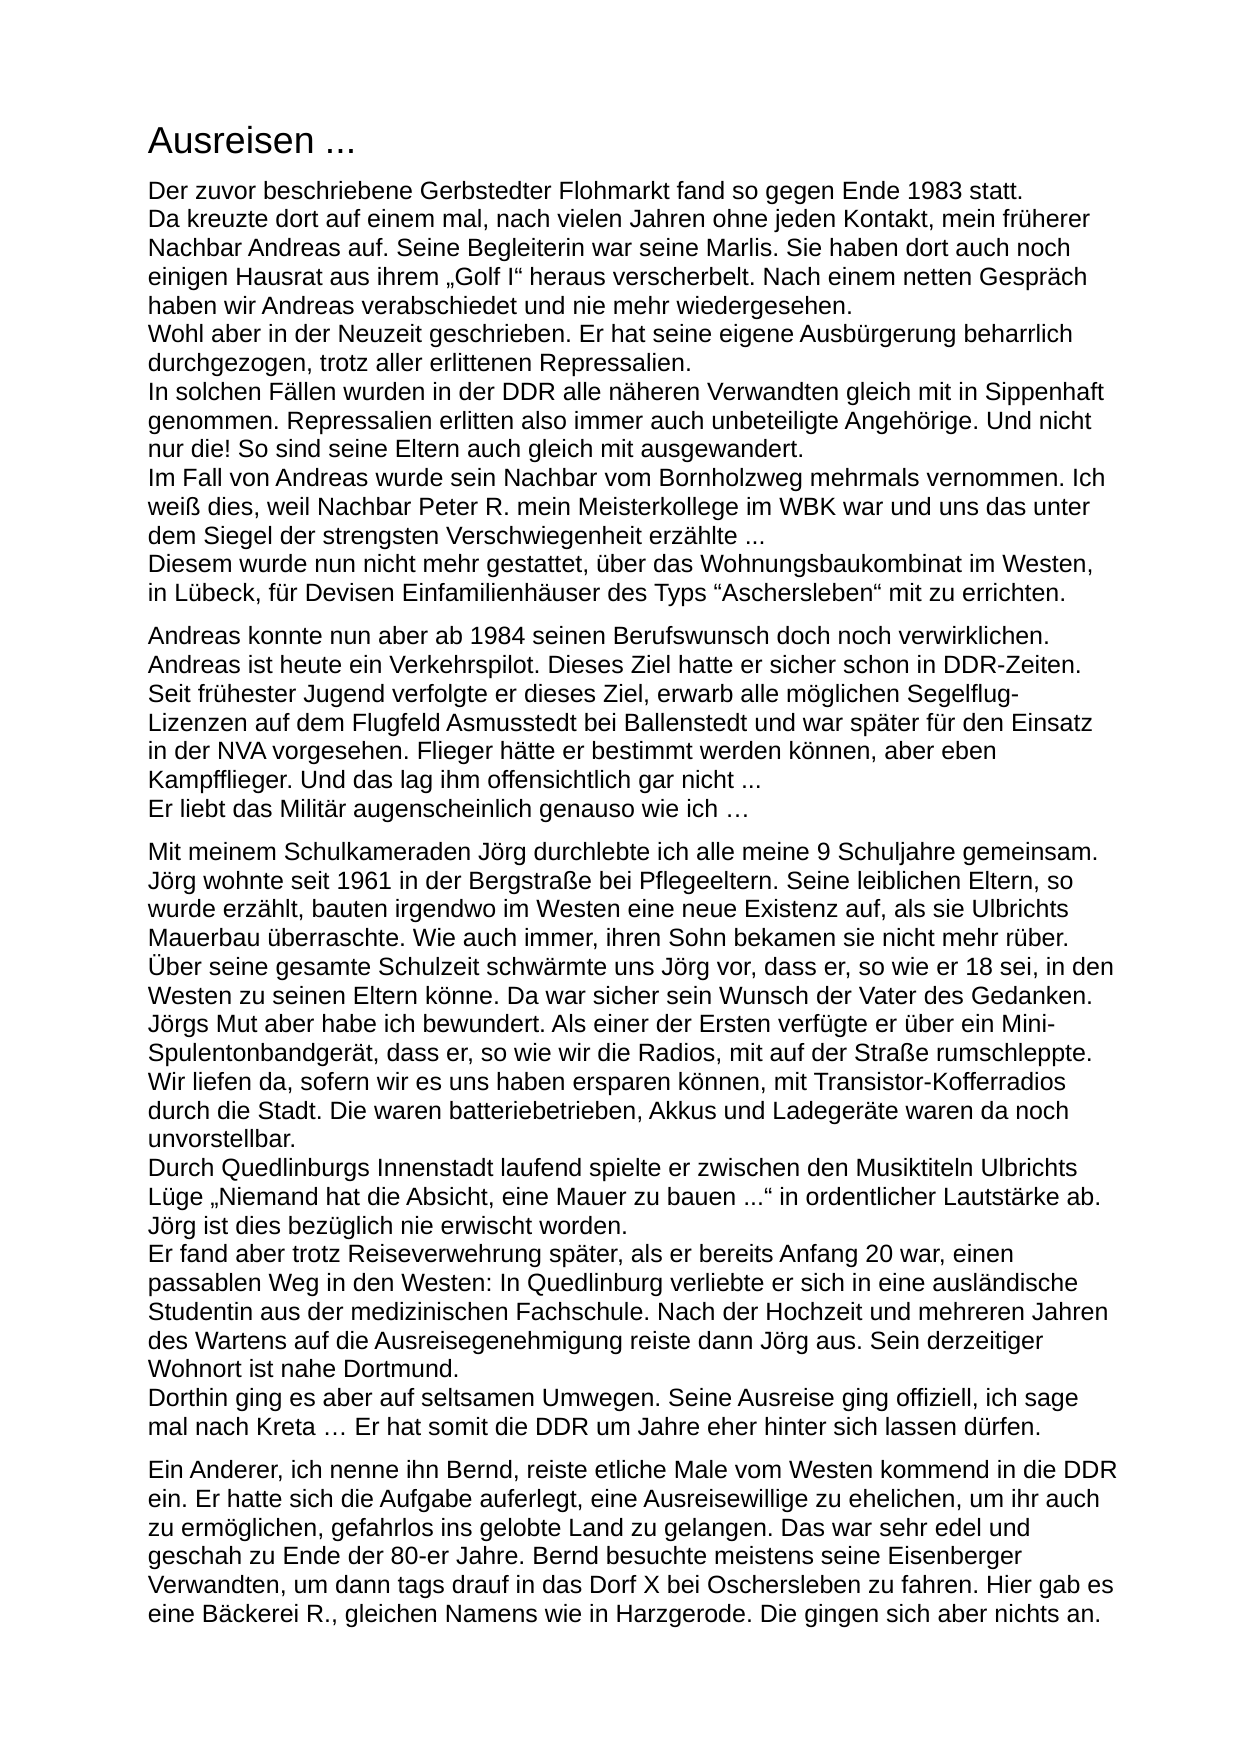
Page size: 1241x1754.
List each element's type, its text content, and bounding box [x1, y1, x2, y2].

text Mit meinem Schulkameraden Jörg durchlebte ich alle meine 9 Schuljahre gemeinsam. Jörg wohnte seit 1961 in der Bergstraße bei Pflegeeltern. Seine leiblichen Eltern, so wurde erzählt, bauten irgendwo im Westen eine neue Existenz auf, als sie Ulbrichts Mauerbau überraschte. Wie auch immer, ihren Sohn bekamen sie nicht mehr rüber. [148, 837, 1119, 952]
text Der zuvor beschriebene Gerbstedter Flohmarkt fand so gegen Ende 1983 statt. [148, 176, 1119, 204]
text Durch Quedlinburgs Innenstadt laufend spielte er zwischen den Musiktiteln Ulbrichts Lüge „Niemand hat die Absicht, eine Mauer zu bauen ...“ in ordentlicher Lautstärke ab. Jörg ist dies bezüglich nie erwischt worden. [148, 1153, 1119, 1239]
text Diesem wurde nun nicht mehr gestattet, über das Wohnungsbaukombinat im Westen, in Lübeck, für Devisen Einfamilienhäuser des Typs “Aschersleben“ mit zu errichten. [148, 549, 1119, 607]
text Andreas konnte nun aber ab 1984 seinen Berufswunsch doch noch verwirklichen. Andreas ist heute ein Verkehrspilot. Dieses Ziel hatte er sicher schon in DDR-Zeiten. Seit frühester Jugend verfolgte er dieses Ziel, erwarb alle möglichen Segelflug-Lizenzen auf dem Flugfeld Asmusstedt bei Ballenstedt und war später für den Einsatz in der NVA vorgesehen. Flieger hätte er bestimmt werden können, aber eben Kampfflieger. Und das lag ihm offensichtlich gar nicht ... [148, 621, 1119, 794]
text Er liebt das Militär augenscheinlich genauso wie ich … [148, 794, 1119, 822]
text Ein Anderer, ich nenne ihn Bernd, reiste etliche Male vom Westen kommend in die DDR ein. Er hatte sich die Aufgabe auferlegt, eine Ausreisewillige zu ehelichen, um ihr auch zu ermöglichen, gefahrlos ins gelobte Land zu gelangen. Das war sehr edel und geschah zu Ende der 80-er Jahre. Bernd besuchte meistens seine Eisenberger Verwandten, um dann tags drauf in das Dorf X bei Oschersleben zu fahren. Hier gab es eine Bäckerei R., gleichen Namens wie in Harzgerode. Die gingen sich aber nichts an. [148, 1455, 1119, 1627]
text In solchen Fällen wurden in der DDR alle näheren Verwandten gleich mit in Sippenhaft genommen. Repressalien erlitten also immer auch unbeteiligte Angehörige. Und nicht nur die! So sind seine Eltern auch gleich mit ausgewandert. [148, 377, 1119, 463]
text Wohl aber in der Neuzeit geschrieben. Er hat seine eigene Ausbürgerung beharrlich durchgezogen, trotz aller erlittenen Repressalien. [148, 319, 1119, 377]
text Da kreuzte dort auf einem mal, nach vielen Jahren ohne jeden Kontakt, mein früherer Nachbar Andreas auf. Seine Begleiterin war seine Marlis. Sie haben dort auch noch einigen Hausrat aus ihrem „Golf I“ heraus verscherbelt. Nach einem netten Gespräch haben wir Andreas verabschiedet und nie mehr wiedergesehen. [148, 204, 1119, 319]
text Er fand aber trotz Reiseverwehrung später, als er bereits Anfang 20 war, einen passablen Weg in den Westen: In Quedlinburg verliebte er sich in eine ausländische Studentin aus der medizinischen Fachschule. Nach der Hochzeit und mehreren Jahren des Wartens auf die Ausreisegenehmigung reiste dann Jörg aus. Sein derzeitiger Wohnort ist nahe Dortmund. [148, 1239, 1119, 1383]
text Ausreisen ... [148, 118, 1119, 161]
text Über seine gesamte Schulzeit schwärmte uns Jörg vor, dass er, so wie er 18 sei, in den Westen zu seinen Eltern könne. Da war sicher sein Wunsch der Vater des Gedanken. Jörgs Mut aber habe ich bewundert. Als einer der Ersten verfügte er über ein Mini-Spulentonbandgerät, dass er, so wie wir die Radios, mit auf der Straße rumschleppte. Wir liefen da, sofern wir es uns haben ersparen können, mit Transistor-Kofferradios durch die Stadt. Die waren batteriebetrieben, Akkus und Ladegeräte waren da noch unvorstellbar. [148, 952, 1119, 1153]
text Dorthin ging es aber auf seltsamen Umwegen. Seine Ausreise ging offiziell, ich sage mal nach Kreta … Er hat somit die DDR um Jahre eher hinter sich lassen dürfen. [148, 1383, 1119, 1441]
text Im Fall von Andreas wurde sein Nachbar vom Bornholzweg mehrmals vernommen. Ich weiß dies, weil Nachbar Peter R. mein Meisterkollege im WBK war und uns das unter dem Siegel der strengsten Verschwiegenheit erzählte ... [148, 463, 1119, 549]
